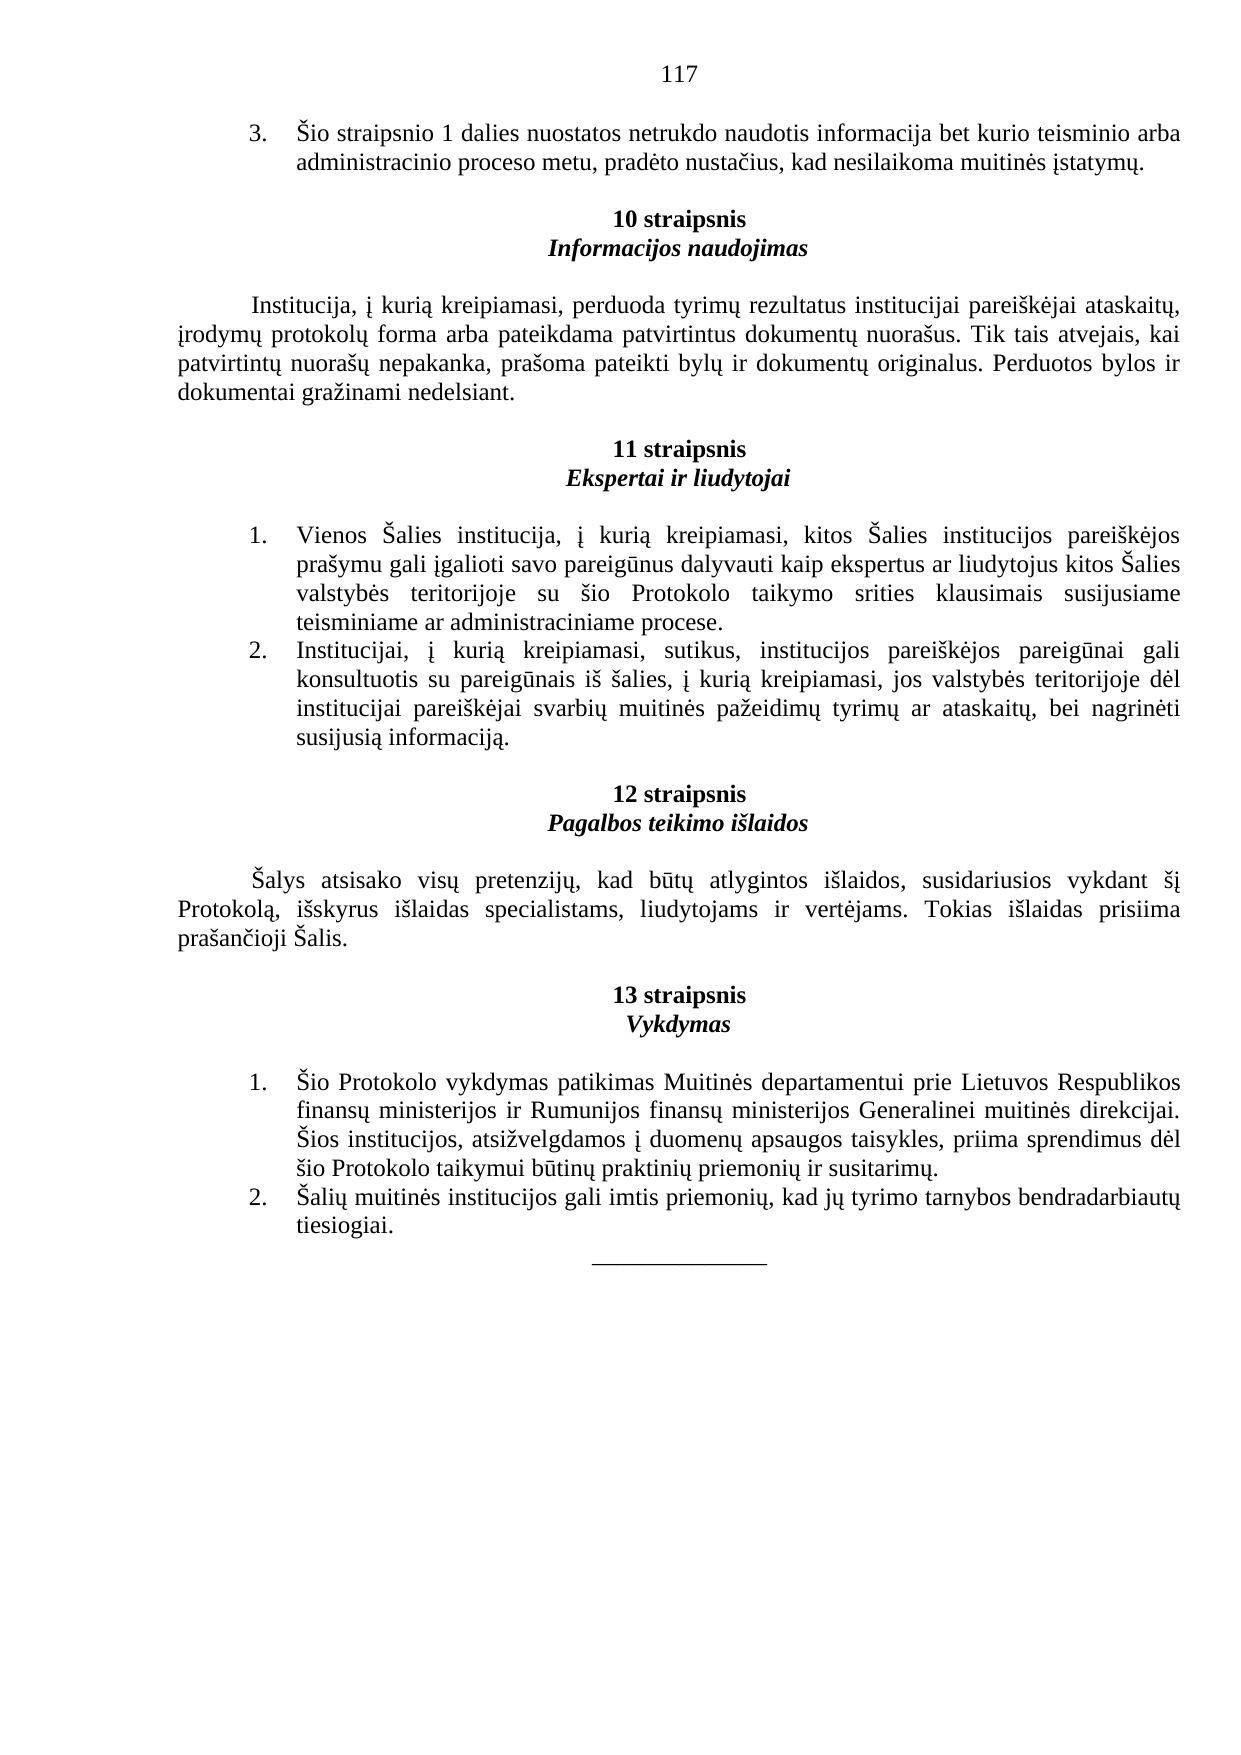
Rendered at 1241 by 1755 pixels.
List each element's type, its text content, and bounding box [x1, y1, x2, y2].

text 13 straipsnis [177, 981, 1181, 1009]
text Ekspertai ir liudytojai [177, 463, 1181, 492]
text 2. Institucijai, į kurią kreipiamasi, sutikus, institucijos pareiškėjos pareigūnai gali konsultuotis su pareigūnais iš šalies, į kurią kreipiamasi, jos valstybės teritorijoje dėl institucijai pareiškėjai svarbių muitinės pažeidimų tyrimų ar ataskaitų, bei nagrinėti susijusią informaciją. [248, 636, 1181, 751]
text Pagalbos teikimo išlaidos [177, 808, 1181, 837]
text 1. Šio Protokolo vykdymas patikimas Muitinės departamentui prie Lietuvos Respublikos finansų ministerijos ir Rumunijos finansų ministerijos Generalinei muitinės direkcijai. Šios institucijos, atsižvelgdamos į duomenų apsaugos taisykles, priima sprendimus dėl šio Protokolo taikymui būtinų praktinių priemonių ir susitarimų. [248, 1067, 1181, 1182]
text 11 straipsnis [177, 434, 1181, 463]
text Šalys atsisako visų pretenzijų, kad būtų atlygintos išlaidos, susidariusios vykdant šį Protokolą, išskyrus išlaidas specialistams, liudytojams ir vertėjams. Tokias išlaidas prisiima prašančioji Šalis. [177, 866, 1181, 952]
text 12 straipsnis [177, 779, 1181, 808]
text 3. Šio straipsnio 1 dalies nuostatos netrukdo naudotis informacija bet kurio teisminio arba administracinio proceso metu, pradėto nustačius, kad nesilaikoma muitinės įstatymų. [248, 118, 1181, 176]
text ______________ [177, 1239, 1181, 1268]
text 1. Vienos Šalies institucija, į kurią kreipiamasi, kitos Šalies institucijos pareiškėjos prašymu gali įgalioti savo pareigūnus dalyvauti kaip ekspertus ar liudytojus kitos Šalies valstybės teritorijoje su šio Protokolo taikymo srities klausimais susijusiame teisminiame ar administraciniame procese. [248, 521, 1181, 636]
text Institucija, į kurią kreipiamasi, perduoda tyrimų rezultatus institucijai pareiškėjai ataskaitų, įrodymų protokolų forma arba pateikdama patvirtintus dokumentų nuorašus. Tik tais atvejais, kai patvirtintų nuorašų nepakanka, prašoma pateikti bylų ir dokumentų originalus. Perduotos bylos ir dokumentai gražinami nedelsiant. [177, 291, 1181, 406]
text Vykdymas [177, 1009, 1181, 1038]
text 10 straipsnis [177, 204, 1181, 233]
text 2. Šalių muitinės institucijos gali imtis priemonių, kad jų tyrimo tarnybos bendradarbiautų tiesiogiai. [248, 1182, 1181, 1239]
text Informacijos naudojimas [177, 233, 1181, 262]
